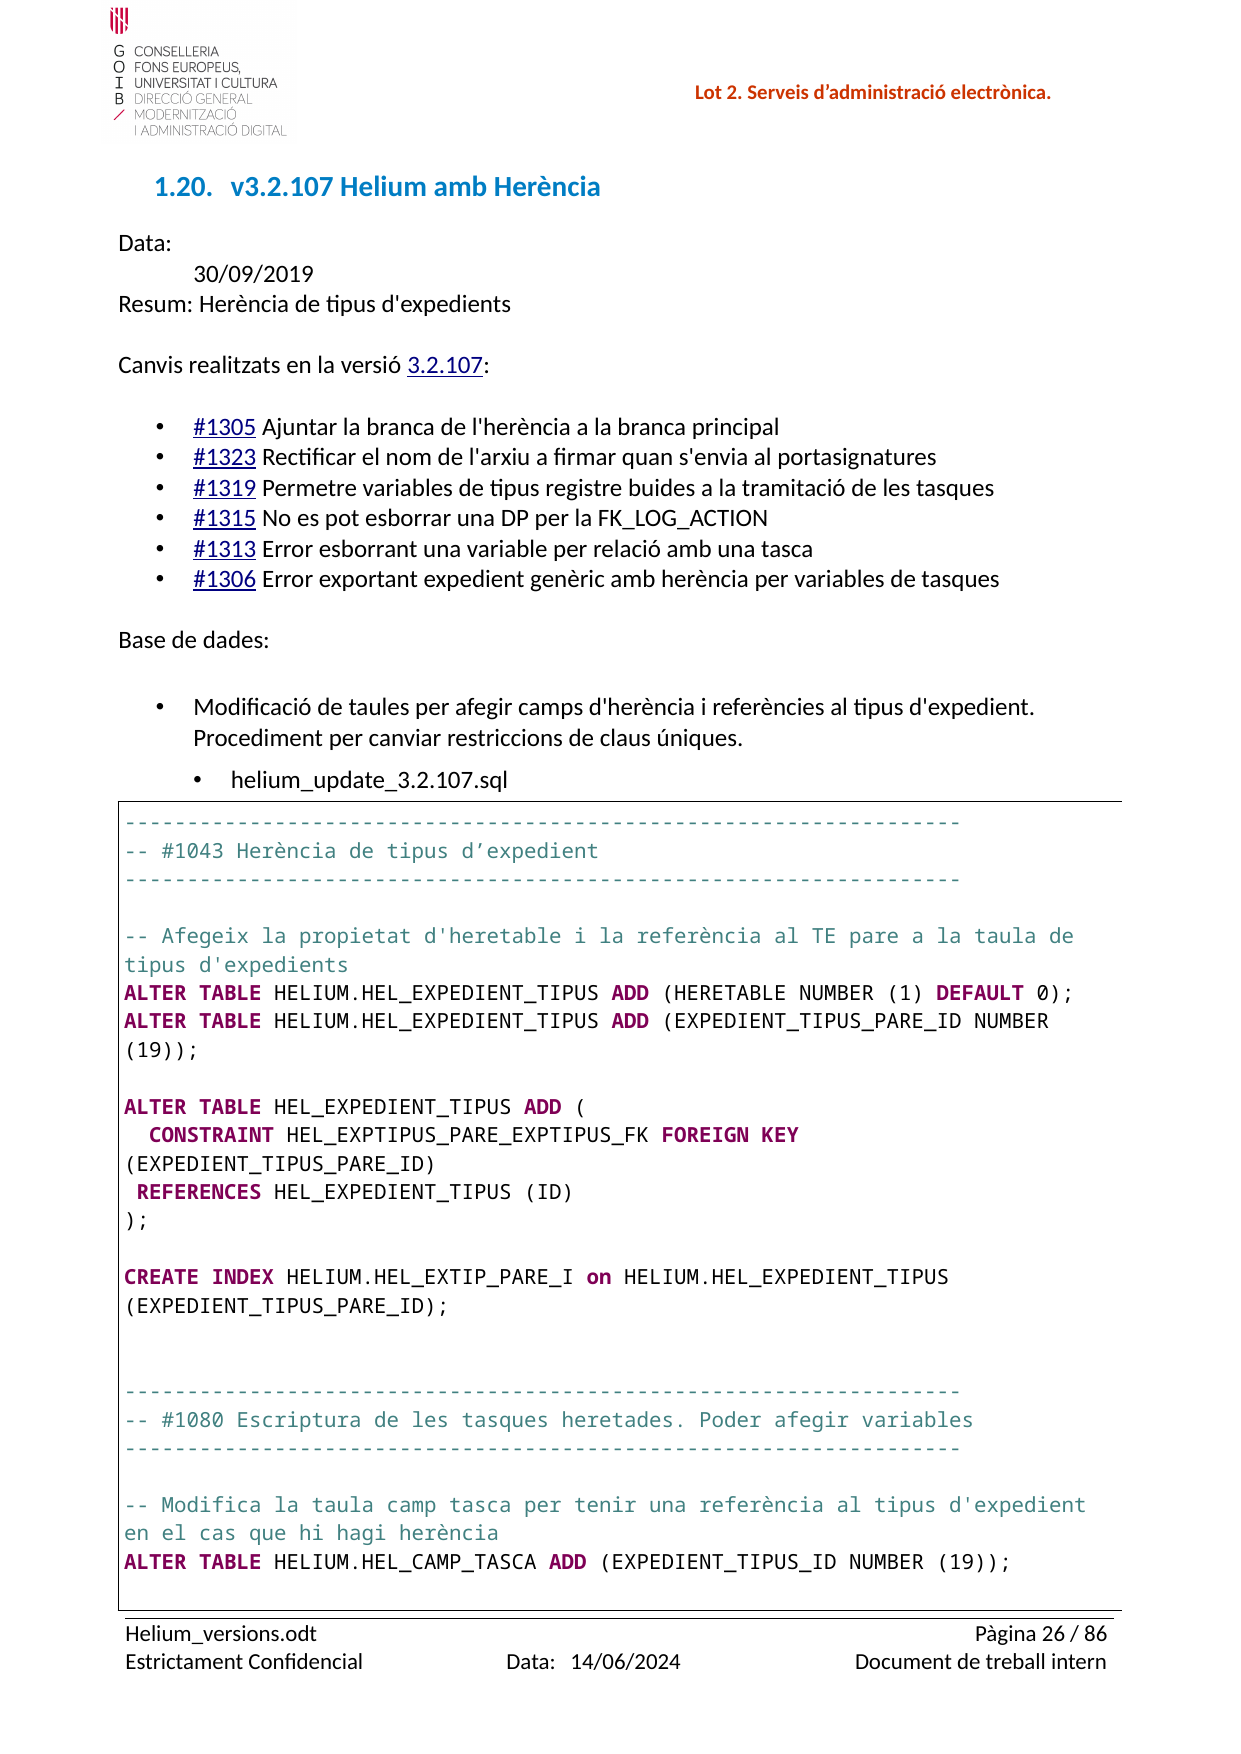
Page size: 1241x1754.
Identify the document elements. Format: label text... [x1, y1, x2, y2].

subtitle v3.2.107 Helium amb Herència [153, 168, 1122, 204]
list helium_update_3.2.107.sql [193, 764, 1122, 795]
picture [100, 0, 297, 144]
list Modificació de taules per afegir camps d'herència i referències al tipus d'expedient. Procediment per canviar restriccions de claus úniques. [156, 691, 1122, 752]
table_header ------------------------------------------------------------------- -- #1043 Herència de tipus d’expedient ------------------------------------------------------------------- -- Afegeix la propietat d'heretable i la referència al TE pare a la taula de tipus d'expedients ALTER TABLE HELIUM.HEL_EXPEDIENT_TIPUS ADD (HERETABLE NUMBER (1) DEFAULT 0); ALTER TABLE HELIUM.HEL_EXPEDIENT_TIPUS ADD (EXPEDIENT_TIPUS_PARE_ID NUMBER (19)); ALTER TABLE HEL_EXPEDIENT_TIPUS ADD ( CONSTRAINT HEL_EXPTIPUS_PARE_EXPTIPUS_FK FOREIGN KEY (EXPEDIENT_TIPUS_PARE_ID) REFERENCES HEL_EXPEDIENT_TIPUS (ID) ); CREATE INDEX HELIUM.HEL_EXTIP_PARE_I on HELIUM.HEL_EXPEDIENT_TIPUS (EXPEDIENT_TIPUS_PARE_ID); ------------------------------------------------------------------- -- #1080 Escriptura de les tasques heretades. Poder afegir variables ------------------------------------------------------------------- -- Modifica la taula camp tasca per tenir una referència al tipus d'expedient en el cas que hi hagi herència ALTER TABLE HELIUM.HEL_CAMP_TASCA ADD (EXPEDIENT_TIPUS_ID NUMBER (19)); [119, 802, 1122, 1609]
text Data: [118, 228, 1122, 258]
list #1306 Error exportant expedient genèric amb herència per variables de tasques [156, 563, 1122, 594]
text Canvis realitzats en la versió 3.2.107: [118, 350, 1122, 380]
text Resum: Herència de tipus d'expedients [118, 289, 1122, 319]
list #1323 Rectificar el nom de l'arxiu a firmar quan s'envia al portasignatures [156, 441, 1122, 472]
list #1319 Permetre variables de tipus registre buides a la tramitació de les tasques [156, 472, 1122, 502]
list #1313 Error esborrant una variable per relació amb una tasca [156, 533, 1122, 563]
list #1315 No es pot esborrar una DP per la FK_LOG_ACTION [156, 502, 1122, 533]
list #1305 Ajuntar la branca de l'herència a la branca principal [156, 411, 1122, 441]
text Base de dades: [118, 624, 1122, 655]
text 30/09/2019 [118, 258, 1122, 289]
